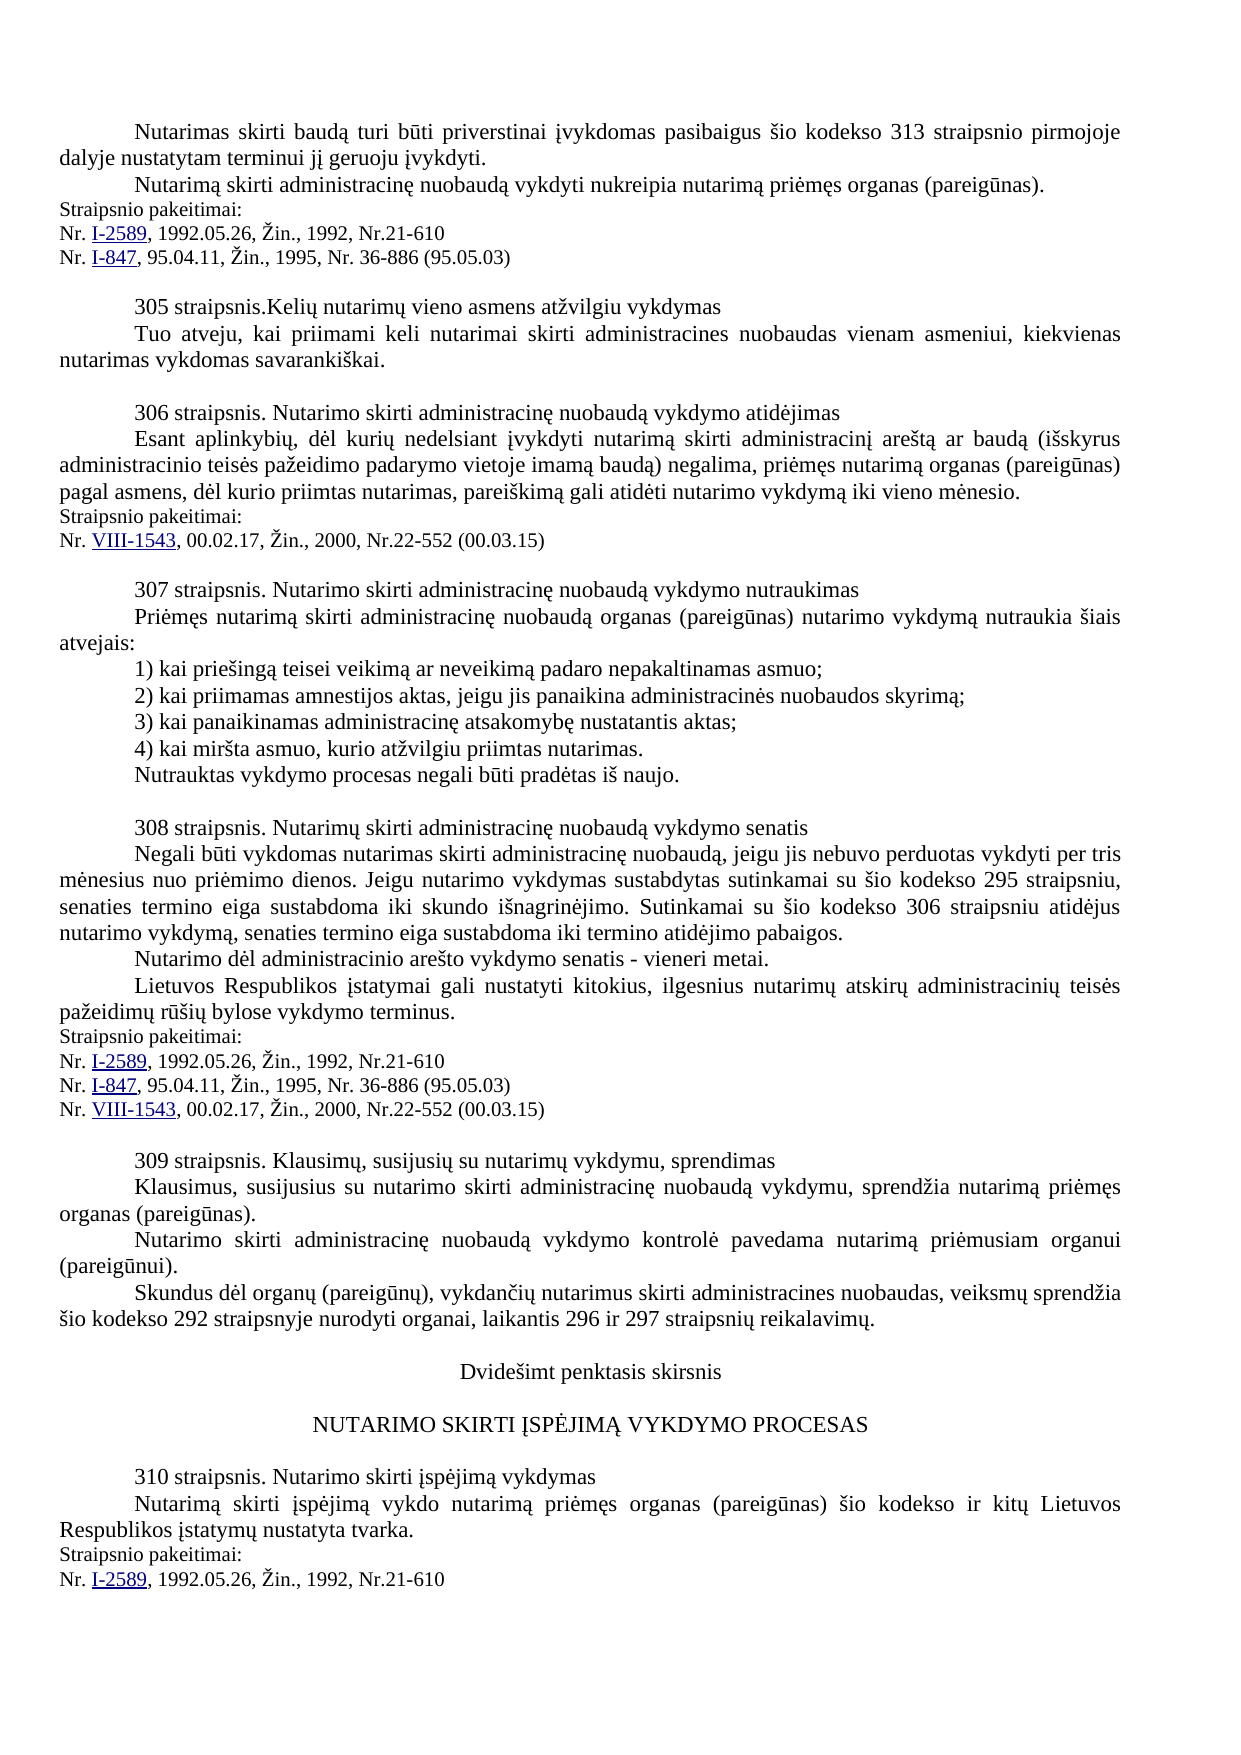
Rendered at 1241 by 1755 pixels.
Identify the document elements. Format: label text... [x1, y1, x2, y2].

text Straipsnio pakeitimai: [59, 1024, 1122, 1048]
text 3) kai panaikinamas administracinę atsakomybę nustatantis aktas; [59, 708, 1122, 734]
text Straipsnio pakeitimai: [59, 197, 1122, 221]
text Nr. I-847, 95.04.11, Žin., 1995, Nr. 36-886 (95.05.03) [59, 1073, 1122, 1097]
text Negali būti vykdomas nutarimas skirti administracinę nuobaudą, jeigu jis nebuvo perduotas vykdyti per tris mėnesius nuo priėmimo dienos. Jeigu nutarimo vykdymas sustabdytas sutinkamai su šio kodekso 295 straipsniu, senaties termino eiga sustabdoma iki skundo išnagrinėjimo. Sutinkamai su šio kodekso 306 straipsniu atidėjus nutarimo vykdymą, senaties termino eiga sustabdoma iki termino atidėjimo pabaigos. [59, 840, 1122, 945]
text 308 straipsnis. Nutarimų skirti administracinę nuobaudą vykdymo senatis [59, 814, 1122, 840]
text Dvidešimt penktasis skirsnis [59, 1358, 1122, 1384]
text Lietuvos Respublikos įstatymai gali nustatyti kitokius, ilgesnius nutarimų atskirų administracinių teisės pažeidimų rūšių bylose vykdymo terminus. [59, 972, 1122, 1024]
text 4) kai miršta asmuo, kurio atžvilgiu priimtas nutarimas. [59, 734, 1122, 761]
text Nutarimas skirti baudą turi būti priverstinai įvykdomas pasibaigus šio kodekso 313 straipsnio pirmojoje dalyje nustatytam terminui jį geruoju įvykdyti. [59, 118, 1122, 171]
text Nutarimo skirti administracinę nuobaudą vykdymo kontrolė pavedama nutarimą priėmusiam organui (pareigūnui). [59, 1226, 1122, 1279]
text Skundus dėl organų (pareigūnų), vykdančių nutarimus skirti administracines nuobaudas, veiksmų sprendžia šio kodekso 292 straipsnyje nurodyti organai, laikantis 296 ir 297 straipsnių reikalavimų. [59, 1279, 1122, 1332]
text Nr. VIII-1543, 00.02.17, Žin., 2000, Nr.22-552 (00.03.15) [59, 1097, 1122, 1121]
text Nutarimą skirti administracinę nuobaudą vykdyti nukreipia nutarimą priėmęs organas (pareigūnas). [59, 171, 1122, 197]
text Straipsnio pakeitimai: [59, 504, 1122, 528]
text Nr. I-2589, 1992.05.26, Žin., 1992, Nr.21-610 [59, 1048, 1122, 1073]
text 310 straipsnis. Nutarimo skirti įspėjimą vykdymas [59, 1463, 1122, 1490]
text 305 straipsnis.Kelių nutarimų vieno asmens atžvilgiu vykdymas [59, 293, 1122, 320]
text NUTARIMO SKIRTI ĮSPĖJIMĄ VYKDYMO PROCESAS [59, 1411, 1122, 1437]
text Nr. VIII-1543, 00.02.17, Žin., 2000, Nr.22-552 (00.03.15) [59, 528, 1122, 552]
text 309 straipsnis. Klausimų, susijusių su nutarimų vykdymu, sprendimas [59, 1147, 1122, 1173]
text Priėmęs nutarimą skirti administracinę nuobaudą organas (pareigūnas) nutarimo vykdymą nutraukia šiais atvejais: [59, 603, 1122, 656]
text Tuo atveju, kai priimami keli nutarimai skirti administracines nuobaudas vienam asmeniui, kiekvienas nutarimas vykdomas savarankiškai. [59, 320, 1122, 372]
text Nr. I-2589, 1992.05.26, Žin., 1992, Nr.21-610 [59, 221, 1122, 245]
text Nr. I-2589, 1992.05.26, Žin., 1992, Nr.21-610 [59, 1566, 1122, 1591]
text Straipsnio pakeitimai: [59, 1542, 1122, 1566]
text 306 straipsnis. Nutarimo skirti administracinę nuobaudą vykdymo atidėjimas [134, 399, 1122, 425]
text Nr. I-847, 95.04.11, Žin., 1995, Nr. 36-886 (95.05.03) [59, 245, 1122, 269]
text 1) kai priešingą teisei veikimą ar neveikimą padaro nepakaltinamas asmuo; [59, 656, 1122, 682]
text Esant aplinkybių, dėl kurių nedelsiant įvykdyti nutarimą skirti administracinį areštą ar baudą (išskyrus administracinio teisės pažeidimo padarymo vietoje imamą baudą) negalima, priėmęs nutarimą organas (pareigūnas) pagal asmens, dėl kurio priimtas nutarimas, pareiškimą gali atidėti nutarimo vykdymą iki vieno mėnesio. [59, 425, 1122, 504]
text Klausimus, susijusius su nutarimo skirti administracinę nuobaudą vykdymu, sprendžia nutarimą priėmęs organas (pareigūnas). [59, 1173, 1122, 1226]
text Nutarimą skirti įspėjimą vykdo nutarimą priėmęs organas (pareigūnas) šio kodekso ir kitų Lietuvos Respublikos įstatymų nustatyta tvarka. [59, 1490, 1122, 1542]
text 307 straipsnis. Nutarimo skirti administracinę nuobaudą vykdymo nutraukimas [59, 576, 1122, 603]
text Nutrauktas vykdymo procesas negali būti pradėtas iš naujo. [59, 761, 1122, 787]
text Nutarimo dėl administracinio arešto vykdymo senatis - vieneri metai. [59, 945, 1122, 972]
text 2) kai priimamas amnestijos aktas, jeigu jis panaikina administracinės nuobaudos skyrimą; [59, 682, 1122, 708]
